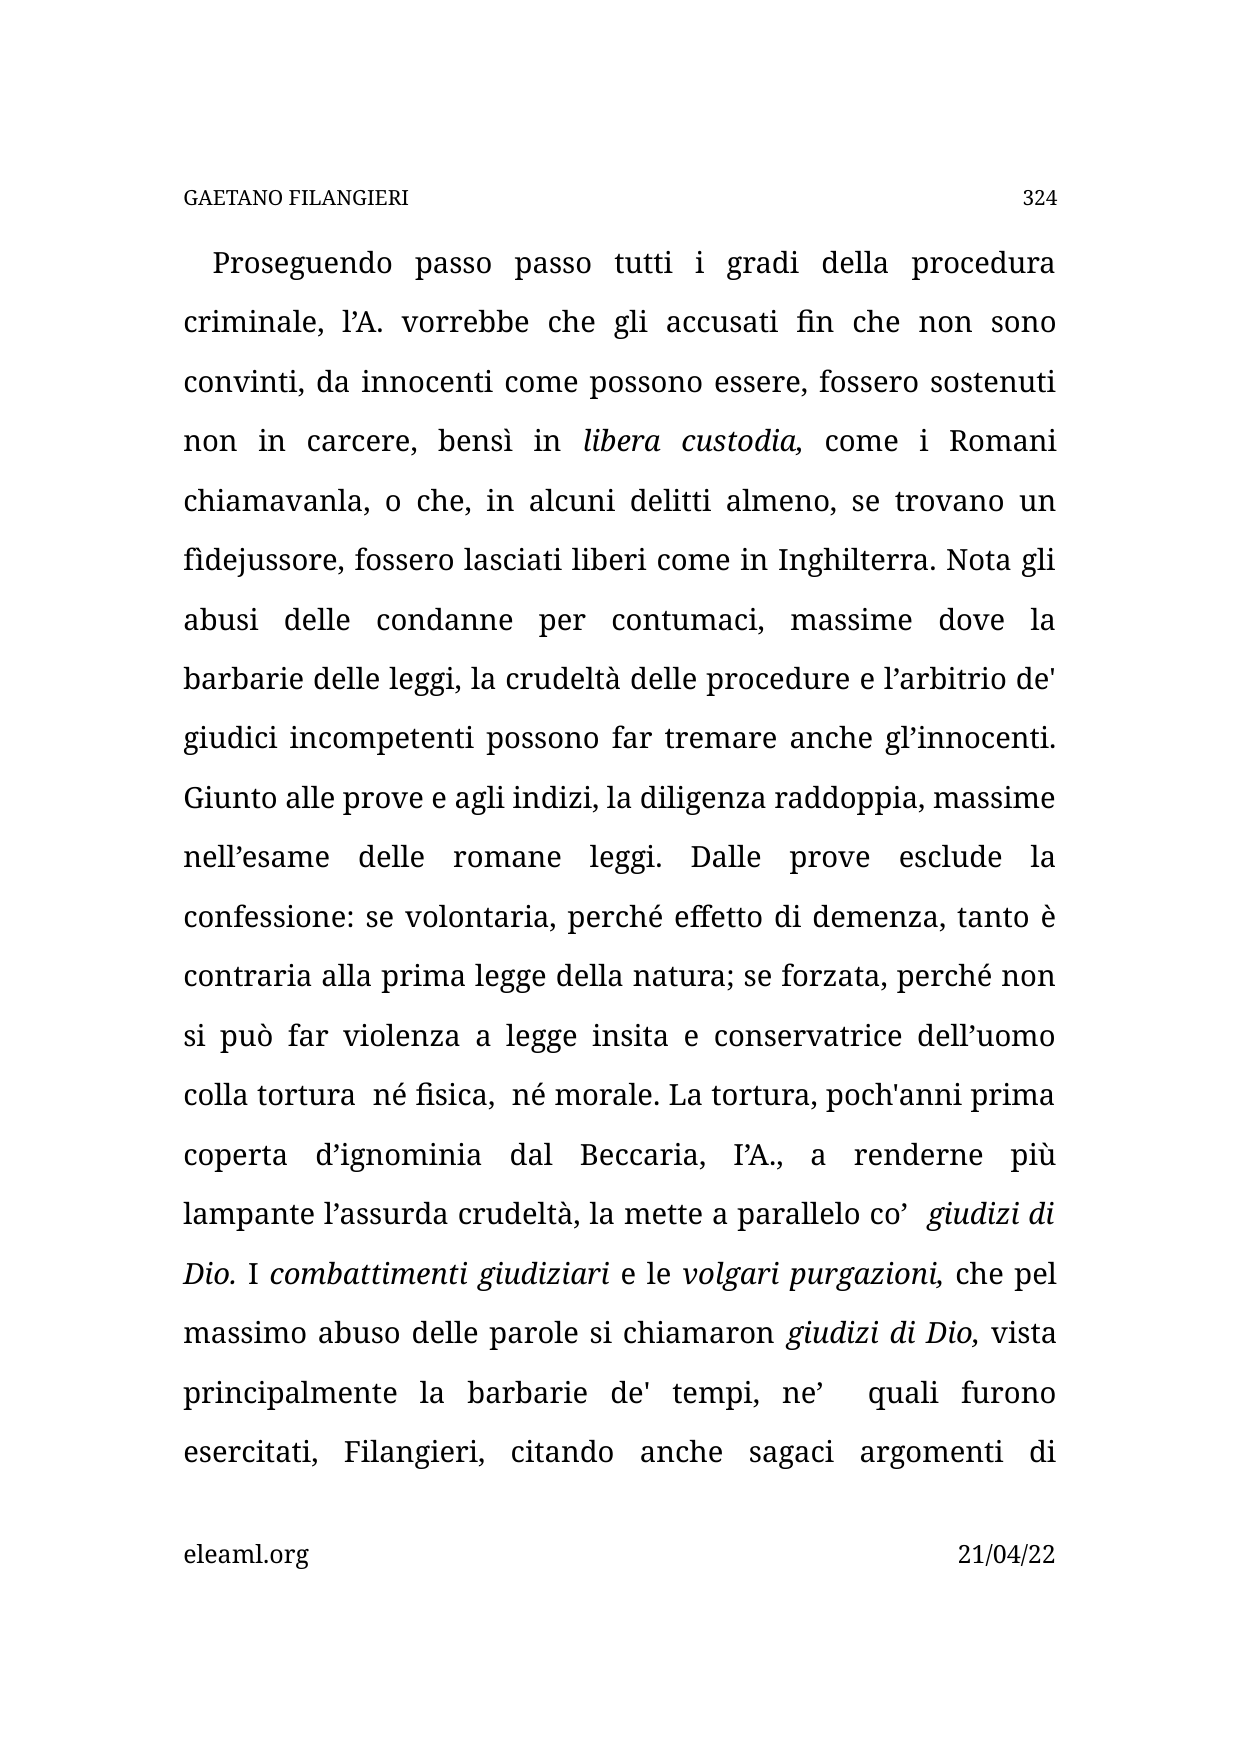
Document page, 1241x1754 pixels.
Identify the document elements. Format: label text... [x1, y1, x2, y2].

text Proseguendo passo passo tutti i gradi della procedura criminale, l’A. vorrebbe che gli accusati fin che non sono convinti, da innocenti come possono essere, fossero sostenuti non in carcere, bensì in libera custodia, come i Romani chiamavanla, o che, in alcuni delitti almeno, se trovano un fìdejussore, fossero lasciati liberi come in Inghilterra. Nota gli abusi delle condanne per contumaci, massime dove la barbarie delle leggi, la crudeltà delle procedure e l’arbitrio de' giudici incompetenti possono far tremare anche gl’innocenti. Giunto alle prove e agli indizi, la diligenza raddoppia, massime nell’esame delle romane leggi. Dalle prove esclude la confessione: se volontaria, perché effetto di demenza, tanto è contraria alla prima legge della natura; se forzata, perché non si può far violenza a legge insita e conservatrice dell’uomo colla tortura né fisica, né morale. La tortura, poch'anni prima coperta d’ignominia dal Beccaria, I’A., a renderne più lampante l’assurda crudeltà, la mette a parallelo co’ giudizi di Dio. I combattimenti giudiziari e le volgari purgazioni, che pel massimo abuso delle parole si chiamaron giudizi di Dio, vista principalmente la barbarie de' tempi, ne’ quali furono esercitati, Filangieri, citando anche sagaci argomenti di [183, 242, 1057, 1471]
